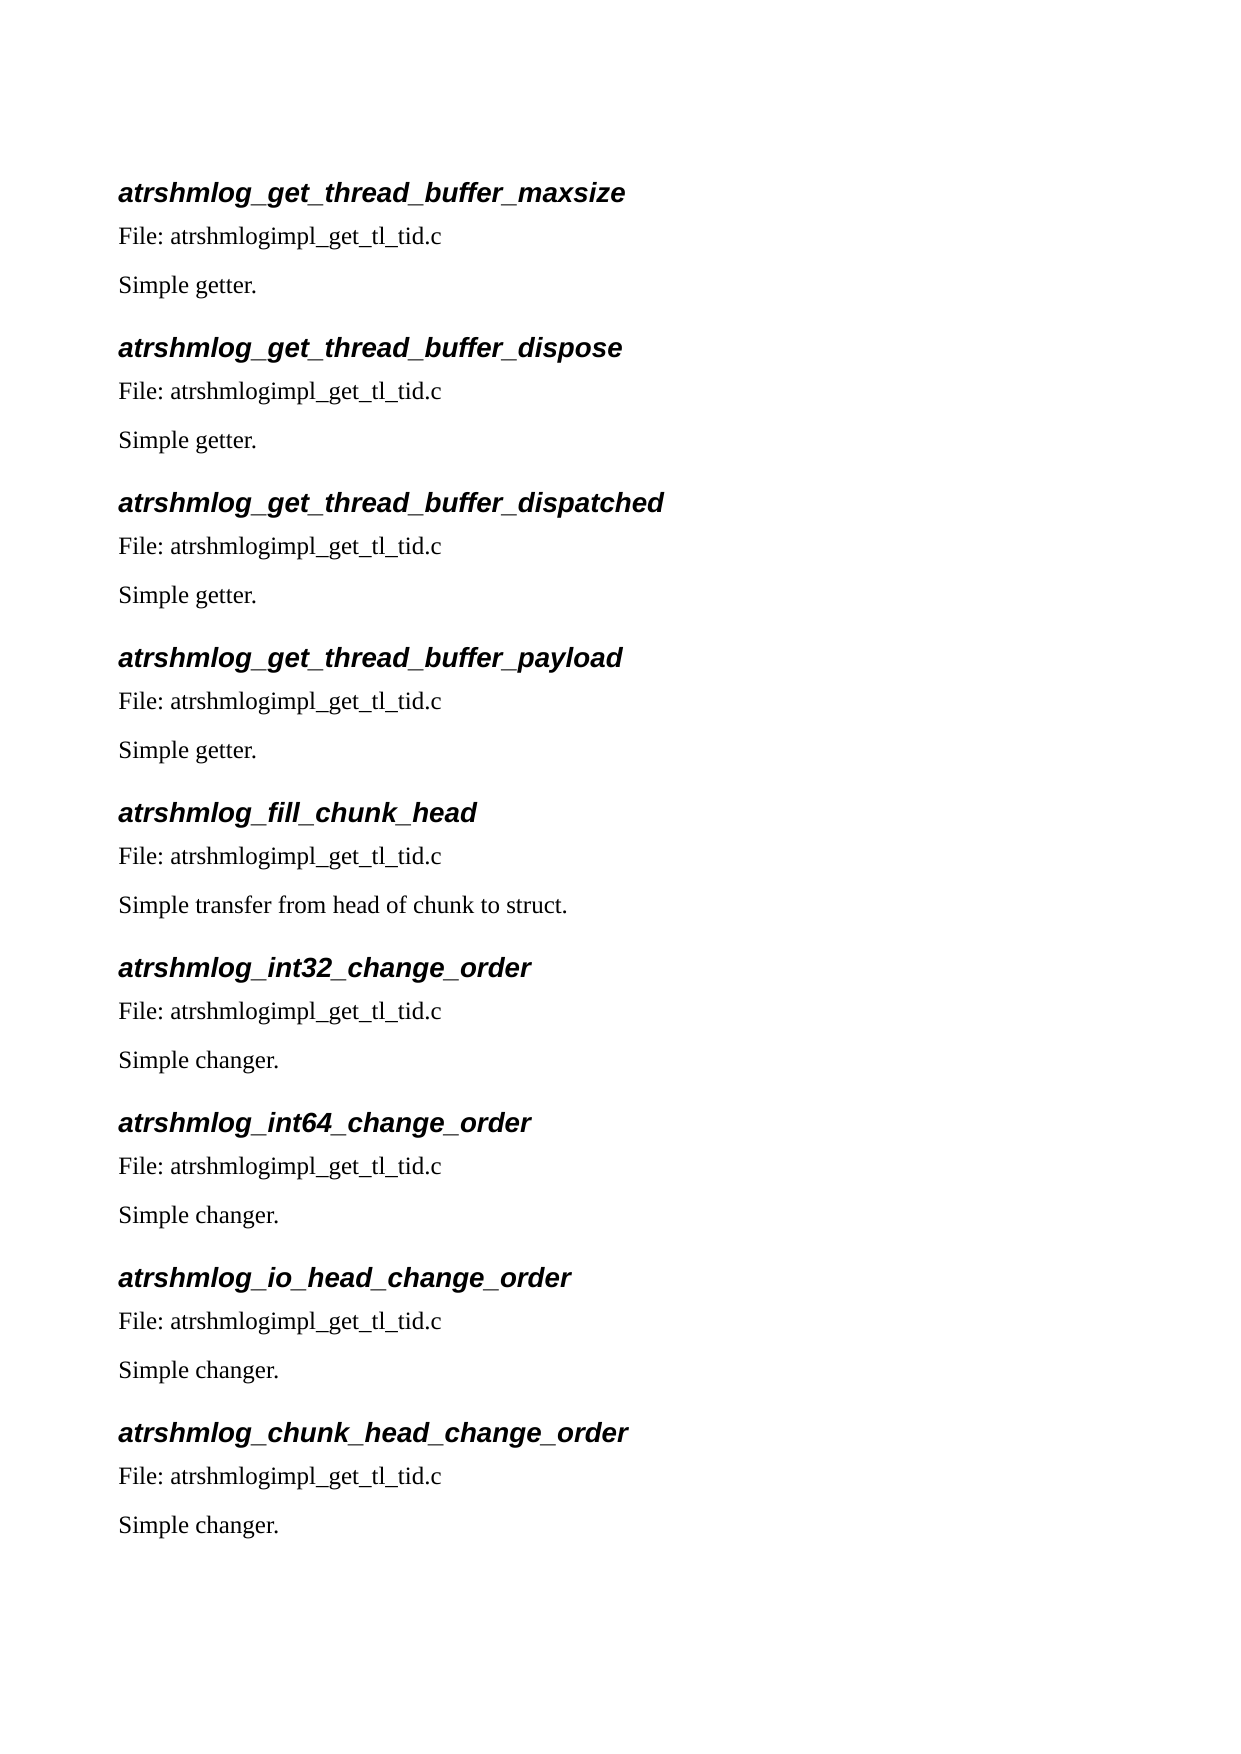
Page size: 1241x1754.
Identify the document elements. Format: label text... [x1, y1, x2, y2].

text Simple getter. [118, 580, 1122, 608]
subtitle atrshmlog_get_thread_buffer_maxsize [118, 176, 1122, 208]
text Simple transfer from head of chunk to struct. [118, 890, 1122, 918]
text File: atrshmlogimpl_get_tl_tid.c [118, 841, 1122, 869]
subtitle atrshmlog_get_thread_buffer_dispatched [118, 486, 1122, 518]
text Simple changer. [118, 1200, 1122, 1228]
subtitle atrshmlog_int32_change_order [118, 951, 1122, 983]
text File: atrshmlogimpl_get_tl_tid.c [118, 996, 1122, 1024]
subtitle atrshmlog_get_thread_buffer_dispose [118, 331, 1122, 363]
text File: atrshmlogimpl_get_tl_tid.c [118, 1151, 1122, 1179]
text File: atrshmlogimpl_get_tl_tid.c [118, 686, 1122, 714]
text Simple getter. [118, 425, 1122, 453]
text Simple getter. [118, 735, 1122, 763]
text Simple getter. [118, 270, 1122, 298]
text File: atrshmlogimpl_get_tl_tid.c [118, 221, 1122, 249]
text File: atrshmlogimpl_get_tl_tid.c [118, 1306, 1122, 1334]
text File: atrshmlogimpl_get_tl_tid.c [118, 376, 1122, 404]
text File: atrshmlogimpl_get_tl_tid.c [118, 531, 1122, 559]
subtitle atrshmlog_chunk_head_change_order [118, 1416, 1122, 1448]
subtitle atrshmlog_io_head_change_order [118, 1261, 1122, 1293]
text Simple changer. [118, 1510, 1122, 1538]
text Simple changer. [118, 1355, 1122, 1383]
subtitle atrshmlog_get_thread_buffer_payload [118, 641, 1122, 673]
subtitle atrshmlog_int64_change_order [118, 1106, 1122, 1138]
text File: atrshmlogimpl_get_tl_tid.c [118, 1461, 1122, 1489]
text Simple changer. [118, 1045, 1122, 1073]
subtitle atrshmlog_fill_chunk_head [118, 796, 1122, 828]
